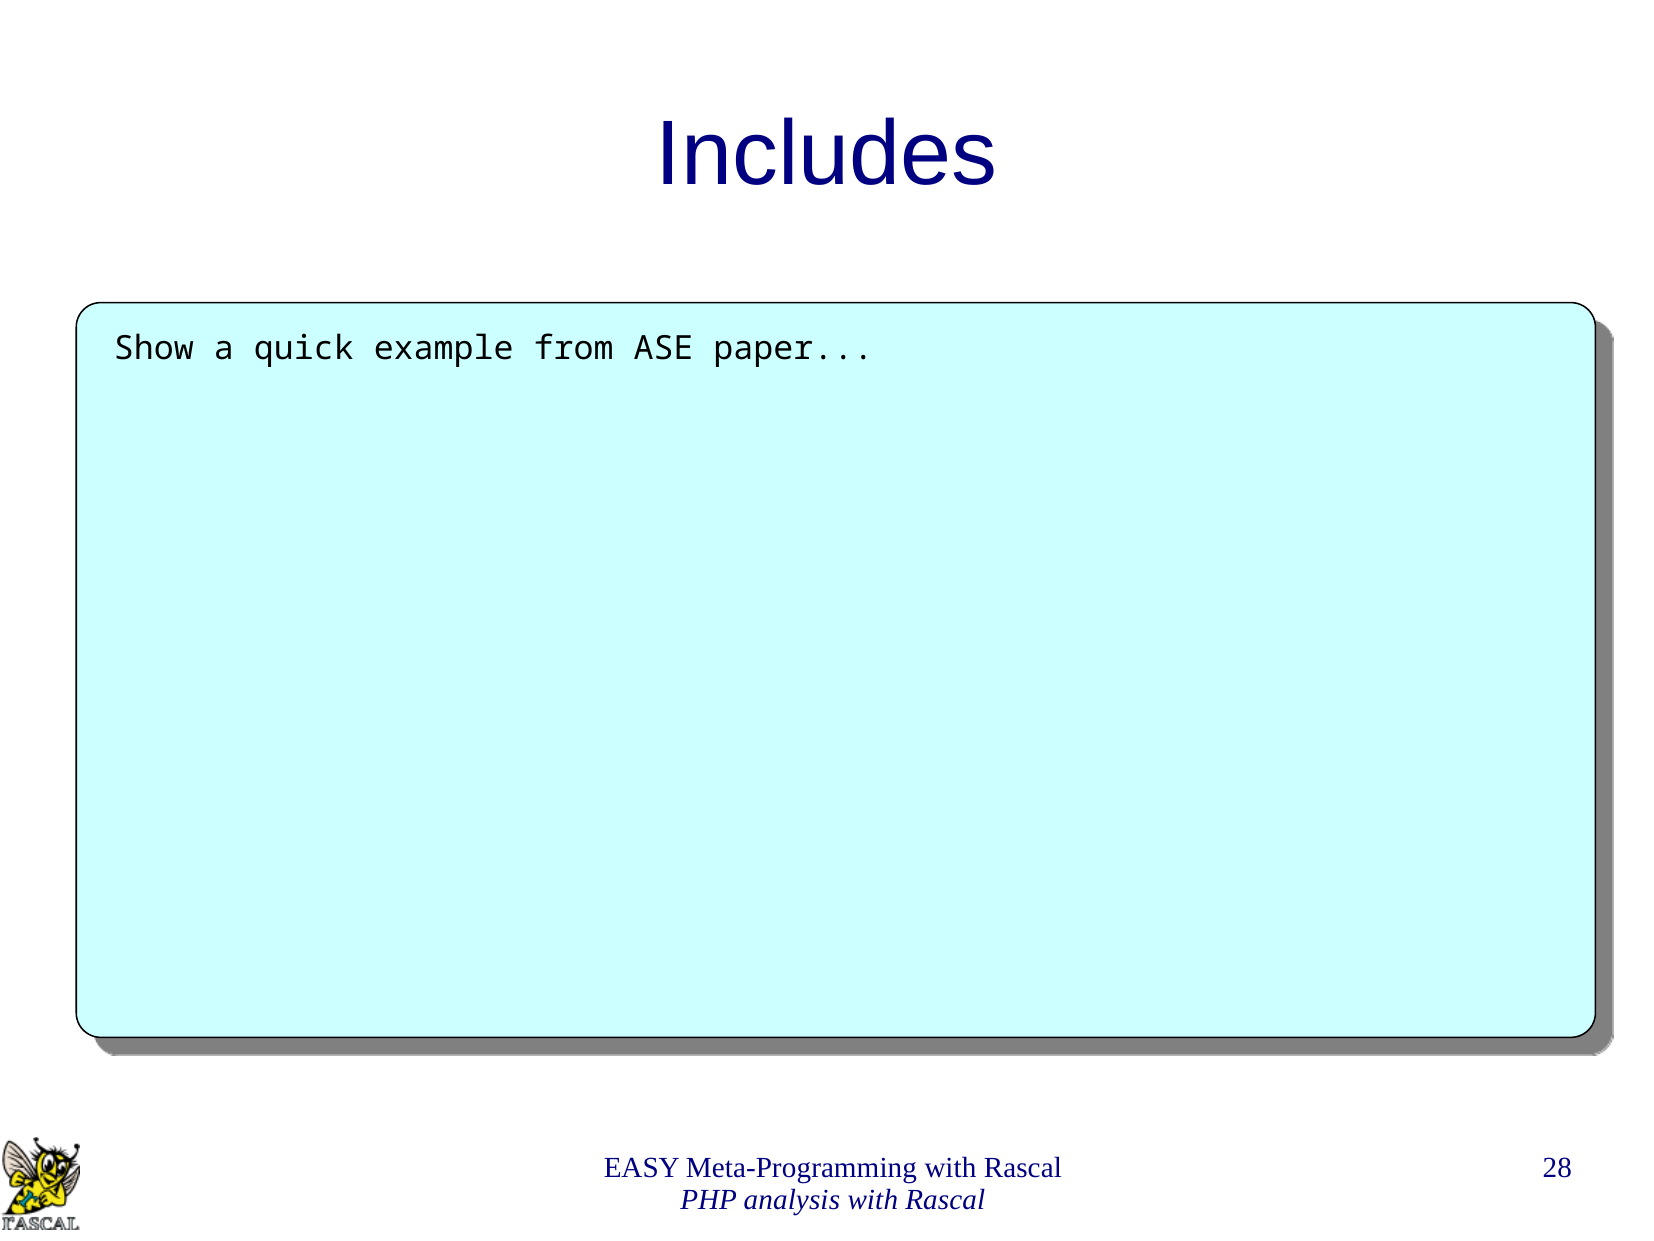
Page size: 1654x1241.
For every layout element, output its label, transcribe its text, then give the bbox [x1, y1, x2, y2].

text_box Show a quick example from ASE paper... [99, 316, 1591, 867]
picture [1, 1137, 80, 1230]
text_box [76, 302, 1596, 1038]
title Includes [82, 49, 1571, 257]
